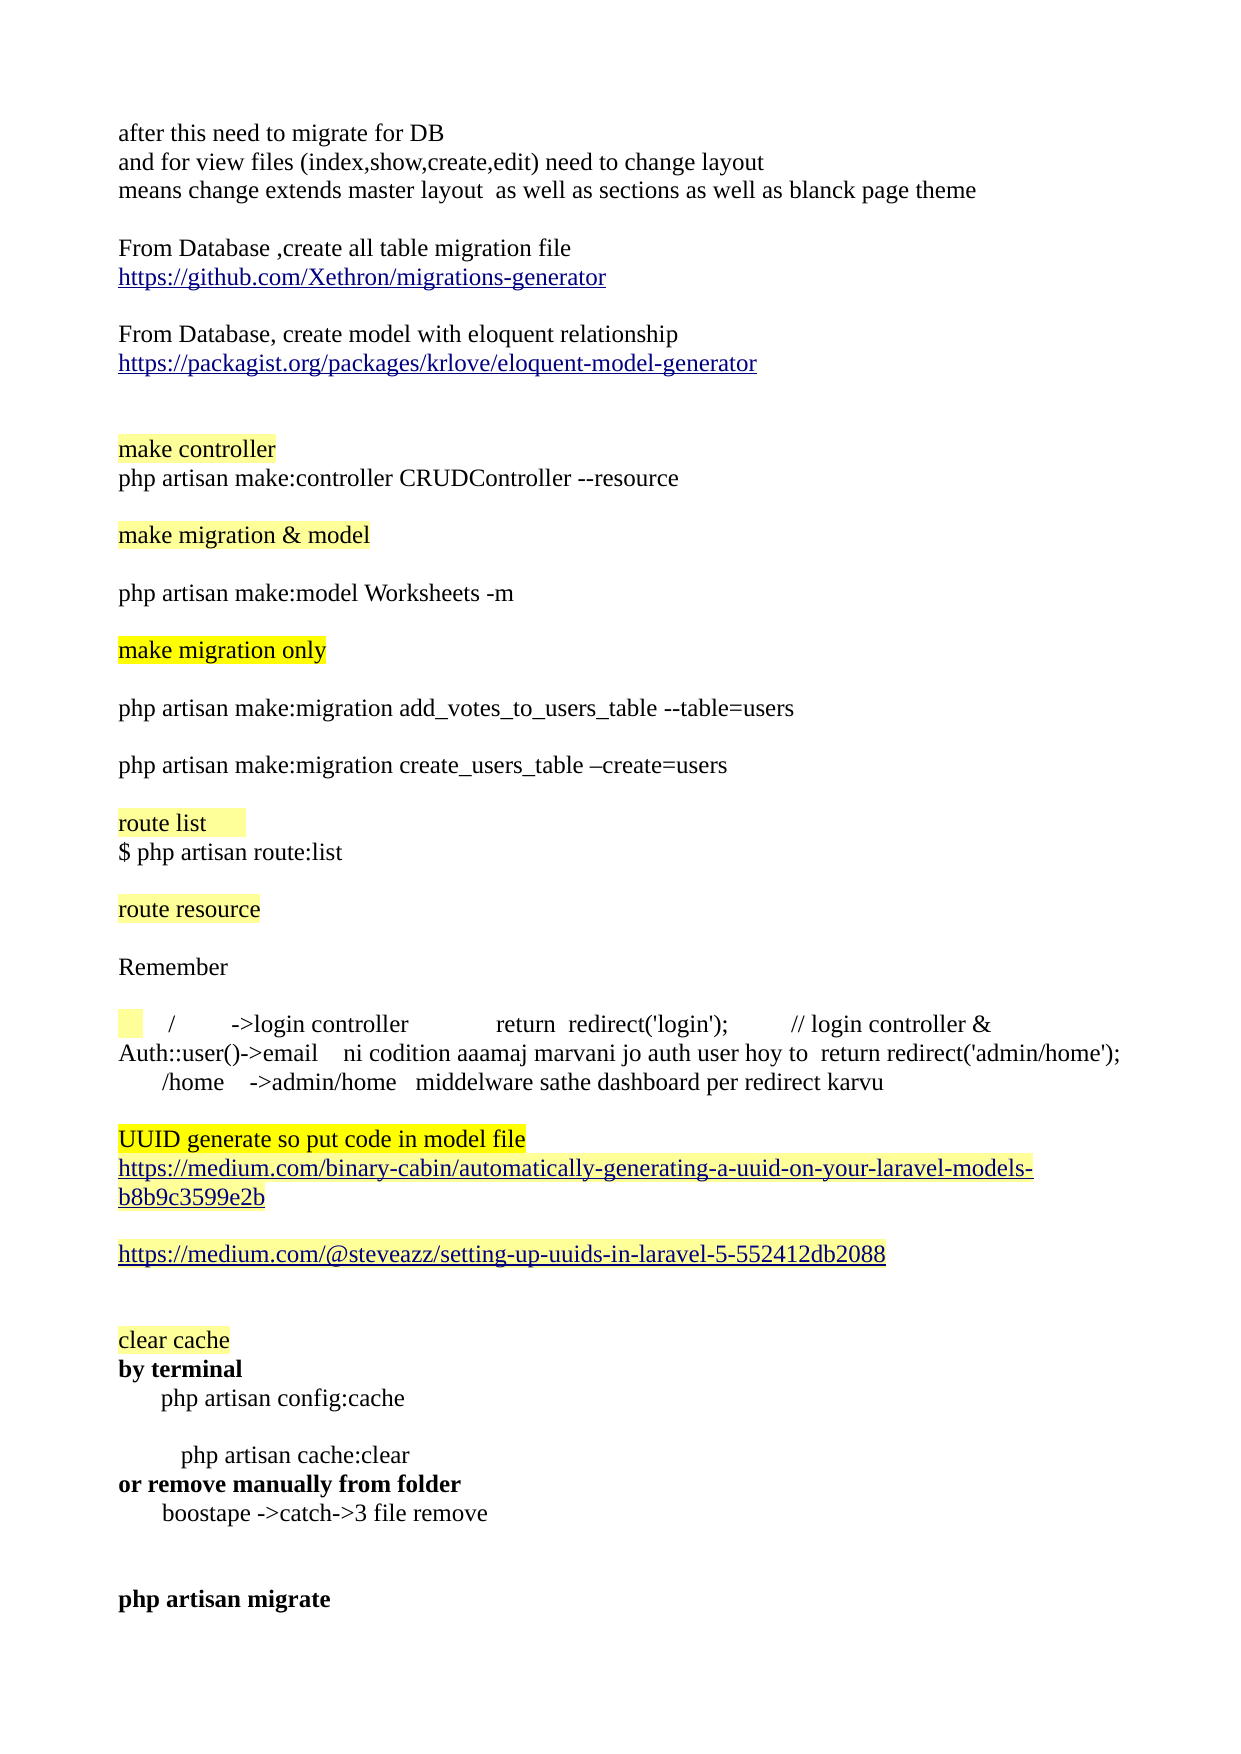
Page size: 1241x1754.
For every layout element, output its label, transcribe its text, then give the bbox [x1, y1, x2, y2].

text php artisan make:model Worksheets -m [118, 578, 1122, 607]
text php artisan make:controller CRUDController --resource [118, 463, 1122, 492]
text / ->login controller return redirect('login'); // login controller & Auth::user()->email ni codition aaamaj marvani jo auth user hoy to return redirect('admin/home'); [118, 1009, 1122, 1067]
text make migration & model [118, 521, 1122, 549]
text UUID generate so put code in model file [118, 1124, 1122, 1153]
text From Database, create model with eloquent relationship [118, 319, 1122, 348]
text clear cache [118, 1326, 1122, 1354]
text by terminal [118, 1354, 1122, 1383]
text https://github.com/Xethron/migrations-generator [118, 262, 1122, 291]
text Remember [118, 952, 1122, 981]
text /home ->admin/home middelware sathe dashboard per redirect karvu [118, 1067, 1122, 1096]
text and for view files (index,show,create,edit) need to change layout [118, 147, 1122, 176]
text php artisan cache:clear [118, 1441, 1122, 1469]
text php artisan migrate [118, 1584, 1122, 1613]
text after this need to migrate for DB [118, 118, 1122, 147]
text php artisan make:migration create_users_table –create=users [118, 751, 1122, 779]
text make migration only [118, 636, 1122, 664]
text means change extends master layout as well as sections as well as blanck page theme [118, 176, 1122, 204]
text make controller [118, 434, 1122, 463]
text route resource [118, 894, 1122, 923]
text boostape ->catch->3 file remove [118, 1498, 1122, 1527]
text route list [118, 808, 1122, 837]
text php artisan config:cache [118, 1383, 1122, 1412]
text or remove manually from folder [118, 1469, 1122, 1498]
text https://medium.com/@steveazz/setting-up-uuids-in-laravel-5-552412db2088 [118, 1239, 1122, 1268]
text From Database ,create all table migration file [118, 233, 1122, 262]
text php artisan make:migration add_votes_to_users_table --table=users [118, 693, 1122, 722]
text https://packagist.org/packages/krlove/eloquent-model-generator [118, 348, 1122, 377]
text $ php artisan route:list [118, 837, 1122, 866]
text https://medium.com/binary-cabin/automatically-generating-a-uuid-on-your-laravel-models-b8b9c3599e2b [118, 1153, 1122, 1211]
